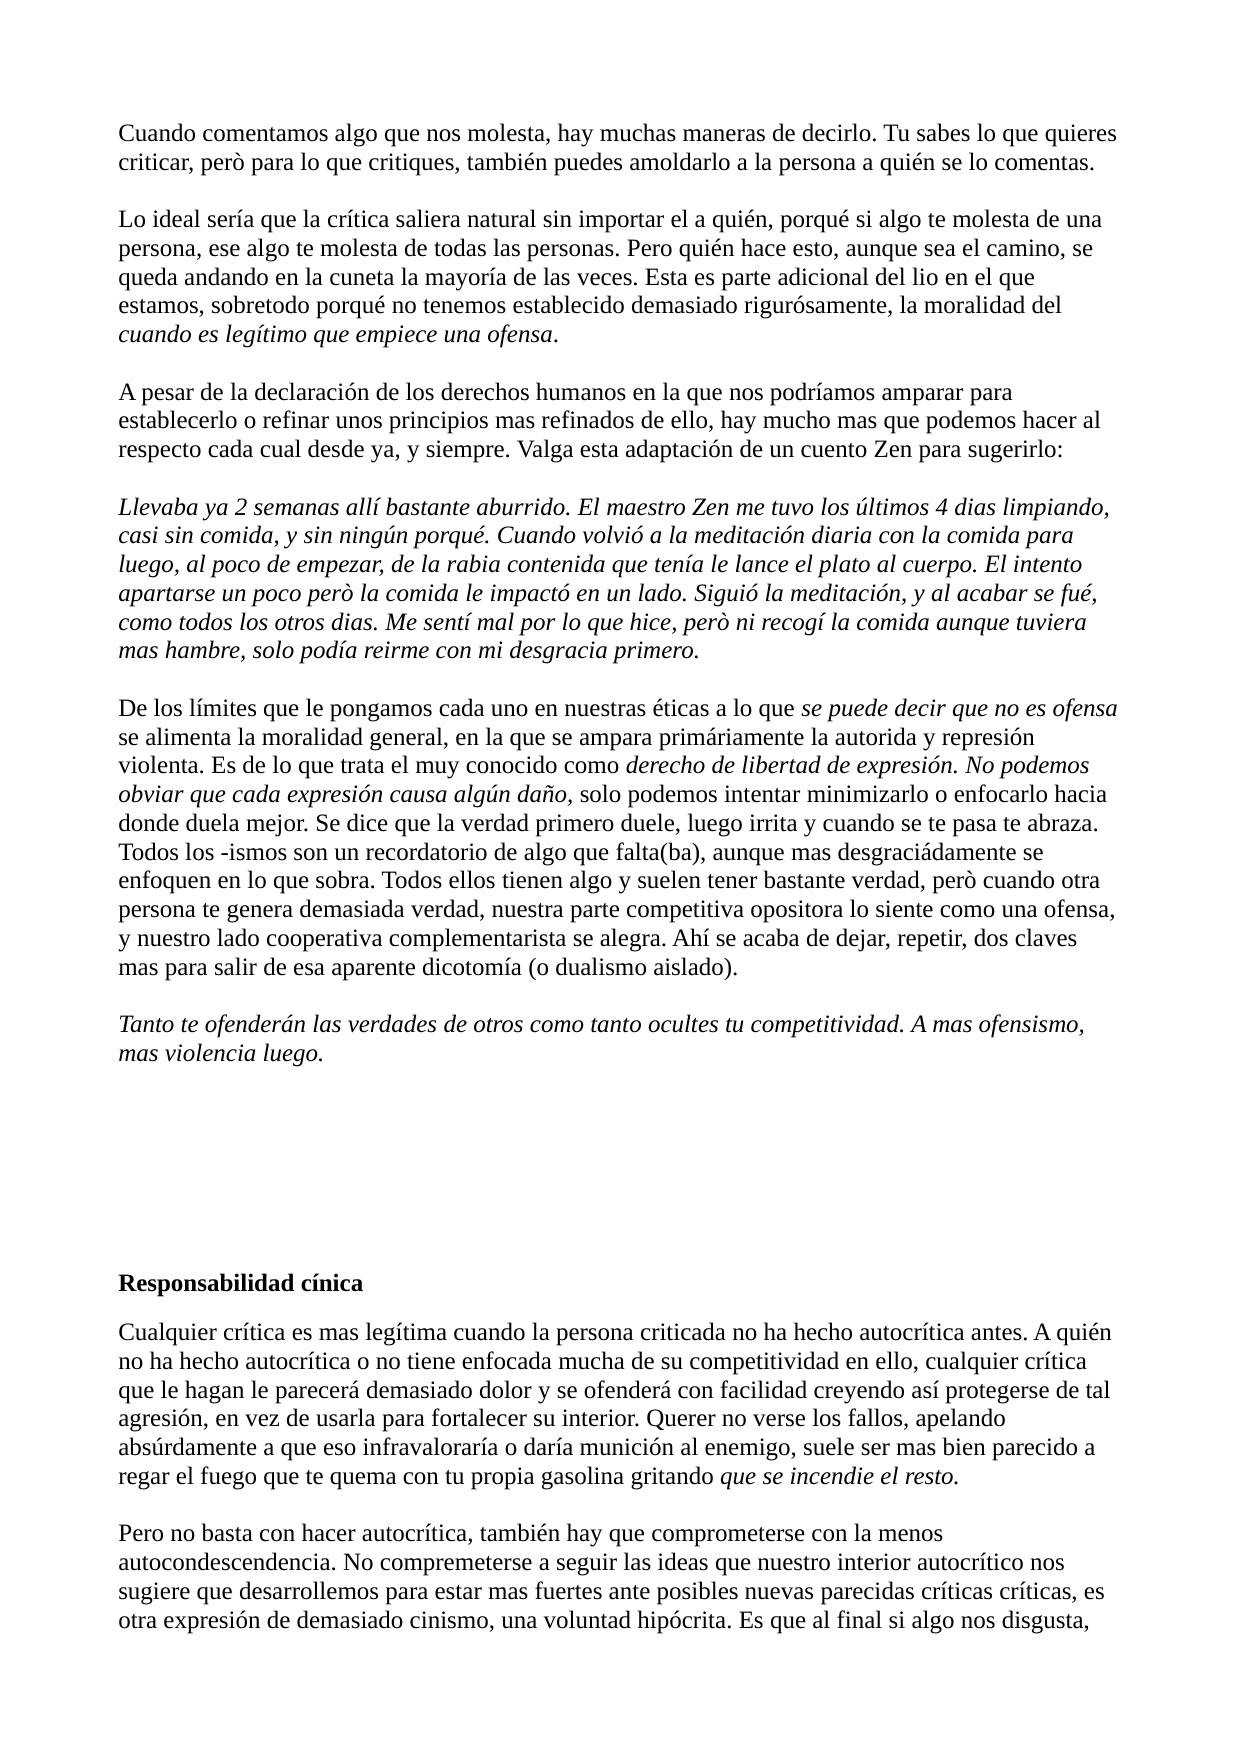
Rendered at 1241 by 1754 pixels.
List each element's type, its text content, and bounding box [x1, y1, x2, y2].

text Llevaba ya 2 semanas allí bastante aburrido. El maestro Zen me tuvo los últimos 4 dias limpiando, casi sin comida, y sin ningún porqué. Cuando volvió a la meditación diaria con la comida para luego, al poco de empezar, de la rabia contenida que tenía le lance el plato al cuerpo. El intento apartarse un poco però la comida le impactó en un lado. Siguió la meditación, y al acabar se fué, como todos los otros dias. Me sentí mal por lo que hice, però ni recogí la comida aunque tuviera mas hambre, solo podía reirme con mi desgracia primero. [118, 492, 1122, 664]
text Lo ideal sería que la crítica saliera natural sin importar el a quién, porqué si algo te molesta de una persona, ese algo te molesta de todas las personas. Pero quién hace esto, aunque sea el camino, se queda andando en la cuneta la mayoría de las veces. Esta es parte adicional del lio en el que estamos, sobretodo porqué no tenemos establecido demasiado rigurósamente, la moralidad del cuando es legítimo que empiece una ofensa. [118, 204, 1122, 348]
text De los límites que le pongamos cada uno en nuestras éticas a lo que se puede decir que no es ofensa [118, 693, 1122, 722]
text Cuando comentamos algo que nos molesta, hay muchas maneras de decirlo. Tu sabes lo que quieres criticar, però para lo que critiques, también puedes amoldarlo a la persona a quién se lo comentas. [118, 118, 1122, 176]
text Todos los -ismos son un recordatorio de algo que falta(ba), aunque mas desgraciádamente se enfoquen en lo que sobra. Todos ellos tienen algo y suelen tener bastante verdad, però cuando otra persona te genera demasiada verdad, nuestra parte competitiva opositora lo siente como una ofensa, y nuestro lado cooperativa complementarista se alegra. Ahí se acaba de dejar, repetir, dos claves mas para salir de esa aparente dicotomía (o dualismo aislado). [118, 837, 1122, 981]
text Cualquier crítica es mas legítima cuando la persona criticada no ha hecho autocrítica antes. A quién no ha hecho autocrítica o no tiene enfocada mucha de su competitividad en ello, cualquier crítica que le hagan le parecerá demasiado dolor y se ofenderá con facilidad creyendo así protegerse de tal agresión, en vez de usarla para fortalecer su interior. Querer no verse los fallos, apelando absúrdamente a que eso infravaloraría o daría munición al enemigo, suele ser mas bien parecido a regar el fuego que te quema con tu propia gasolina gritando que se incendie el resto. [118, 1317, 1122, 1490]
text se alimenta la moralidad general, en la que se ampara primáriamente la autorida y represión violenta. Es de lo que trata el muy conocido como derecho de libertad de expresión. No podemos obviar que cada expresión causa algún daño, solo podemos intentar minimizarlo o enfocarlo hacia donde duela mejor. Se dice que la verdad primero duele, luego irrita y cuando se te pasa te abraza. [118, 722, 1122, 837]
text Tanto te ofenderán las verdades de otros como tanto ocultes tu competitividad. A mas ofensismo, mas violencia luego. [118, 1009, 1122, 1067]
text Pero no basta con hacer autocrítica, también hay que comprometerse con la menos autocondescendencia. No compremeterse a seguir las ideas que nuestro interior autocrítico nos sugiere que desarrollemos para estar mas fuertes ante posibles nuevas parecidas críticas críticas, es otra expresión de demasiado cinismo, una voluntad hipócrita. Es que al final si algo nos disgusta, [118, 1518, 1122, 1633]
text Responsabilidad cínica [118, 1268, 1122, 1297]
text A pesar de la declaración de los derechos humanos en la que nos podríamos amparar para establecerlo o refinar unos principios mas refinados de ello, hay mucho mas que podemos hacer al respecto cada cual desde ya, y siempre. Valga esta adaptación de un cuento Zen para sugerirlo: [118, 377, 1122, 463]
